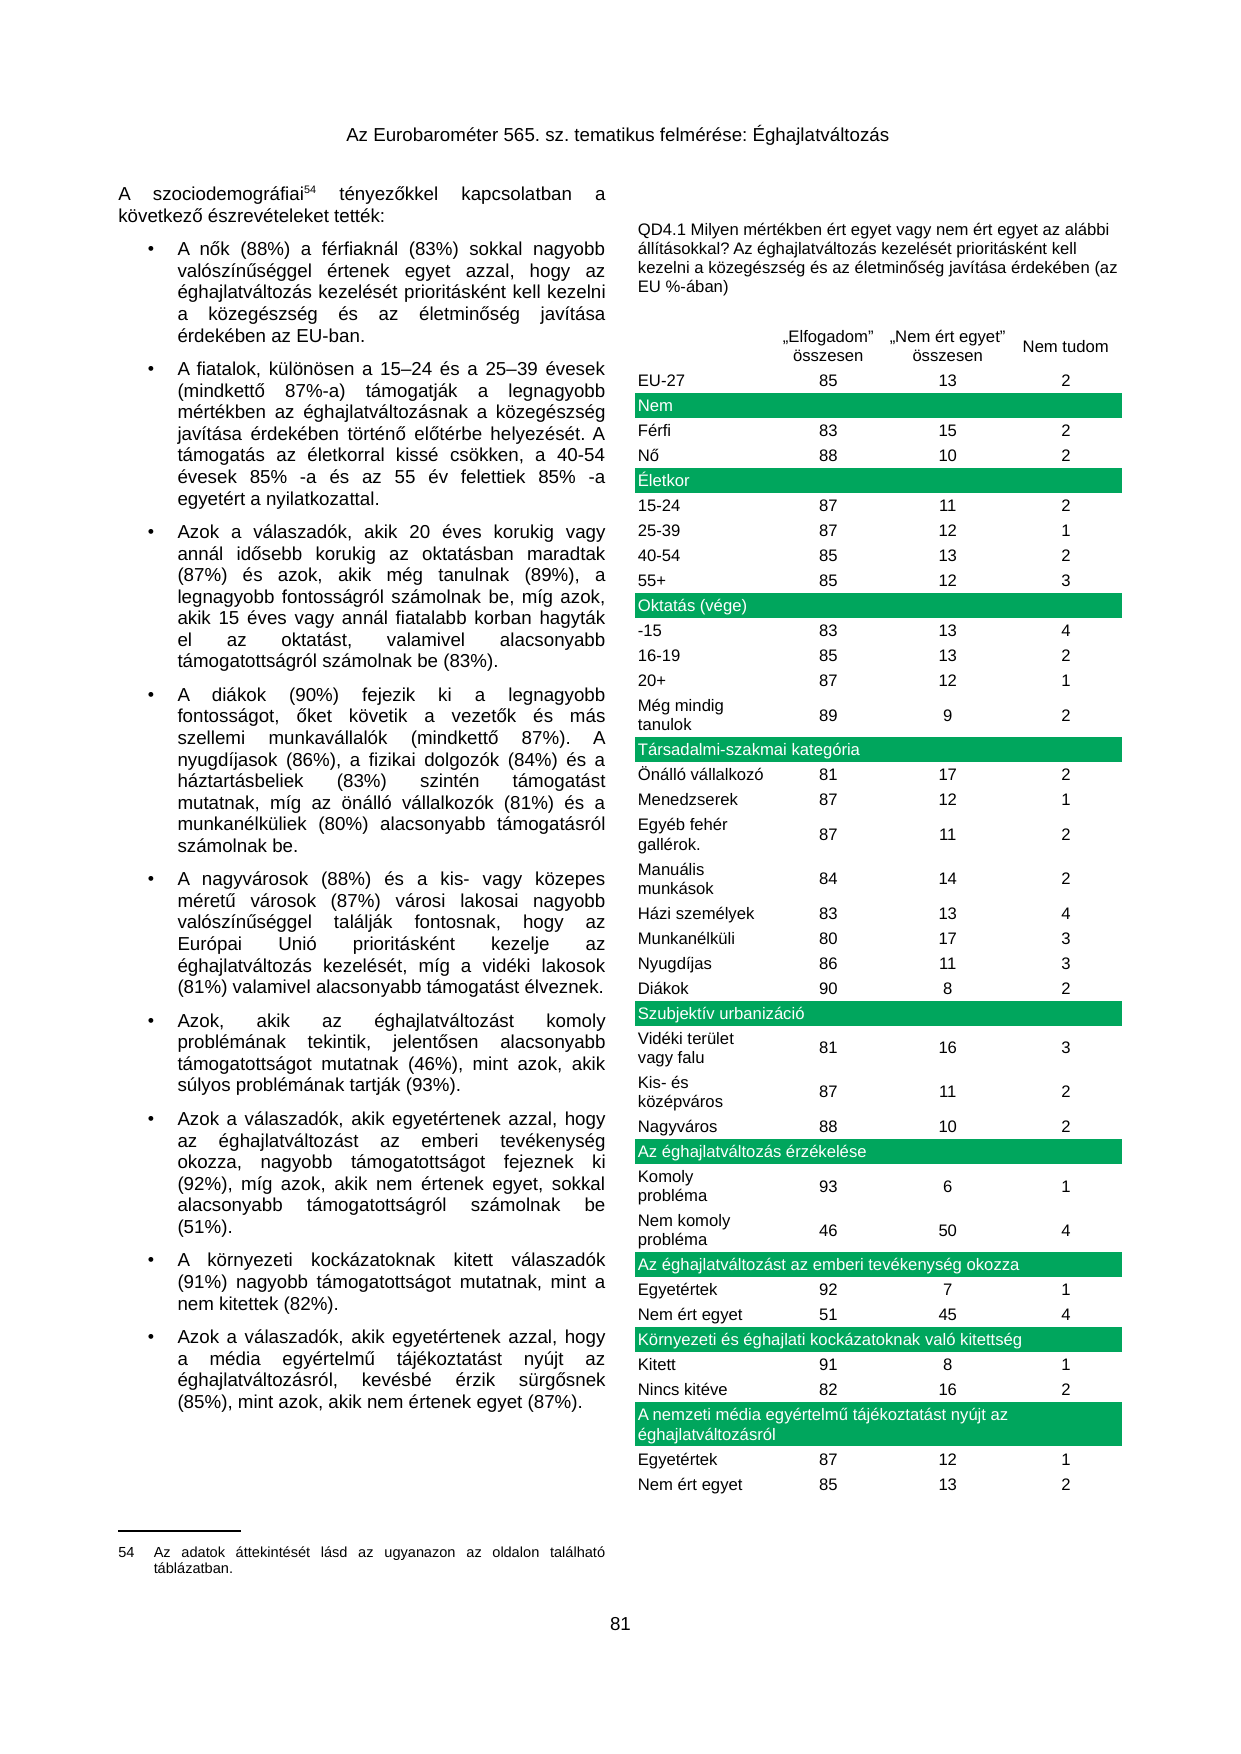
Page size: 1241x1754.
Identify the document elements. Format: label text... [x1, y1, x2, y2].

list A nők (88%) a férfiaknál (83%) sokkal nagyobb valószínűséggel értenek egyet azzal, hogy az éghajlatváltozás kezelését prioritásként kell kezelni a közegészség és az életminőség javítása érdekében az EU-ban. [148, 238, 605, 346]
table_cell „Nem ért egyet” összesen [886, 324, 1009, 368]
table_cell 8 [886, 976, 1009, 1001]
table_cell 2 [1009, 368, 1122, 393]
table_cell Önálló vállalkozó [635, 762, 770, 787]
table_cell 85 [770, 1471, 886, 1496]
table_cell Kitett [635, 1352, 770, 1377]
table_cell 51 [770, 1302, 886, 1327]
table_cell [1009, 299, 1122, 324]
table_cell 15-24 [635, 493, 770, 518]
list A nagyvárosok (88%) és a kis- vagy közepes méretű városok (87%) városi lakosai nagyobb valószínűséggel találják fontosnak, hogy az Európai Unió prioritásként kezelje az éghajlatváltozás kezelését, míg a vidéki lakosok (81%) valamivel alacsonyabb támogatást élveznek. [148, 868, 605, 998]
table_cell 87 [770, 1446, 886, 1471]
table_cell 2 [1009, 1377, 1122, 1402]
table_cell 16 [886, 1026, 1009, 1070]
table_cell Életkor [635, 468, 1122, 493]
table_cell 2 [1009, 418, 1122, 443]
table_cell 16 [886, 1377, 1009, 1402]
table_cell Még mindig tanulok [635, 693, 770, 737]
table_cell 1 [1009, 1164, 1122, 1208]
text A szociodemográfiai tényezőkkel kapcsolatban a következő észrevételeket tették: [118, 183, 605, 226]
table_cell 1 [1009, 1352, 1122, 1377]
table_cell 2 [1009, 693, 1122, 737]
table_cell 1 [1009, 787, 1122, 812]
table_cell 13 [886, 618, 1009, 643]
table_cell 90 [770, 976, 886, 1001]
table_cell 12 [886, 668, 1009, 693]
table_cell 92 [770, 1277, 886, 1302]
table_cell 11 [886, 812, 1009, 856]
table_cell 6 [886, 1164, 1009, 1208]
table_cell Nő [635, 443, 770, 468]
table_cell 1 [1009, 1446, 1122, 1471]
list Azok a válaszadók, akik 20 éves korukig vagy annál idősebb korukig az oktatásban maradtak (87%) és azok, akik még tanulnak (89%), a legnagyobb fontosságról számolnak be, míg azok, akik 15 éves vagy annál fiatalabb korban hagyták el az oktatást, valamivel alacsonyabb támogatottságról számolnak be (83%). [148, 521, 605, 672]
table_cell 12 [886, 568, 1009, 593]
table_cell 3 [1009, 951, 1122, 976]
table_cell 85 [770, 543, 886, 568]
table_cell 85 [770, 643, 886, 668]
table_cell [886, 299, 1009, 324]
table_cell 25-39 [635, 518, 770, 543]
table_cell Diákok [635, 976, 770, 1001]
table_cell Komoly probléma [635, 1164, 770, 1208]
table_cell 17 [886, 762, 1009, 787]
table_cell 12 [886, 1446, 1009, 1471]
table_cell 8 [886, 1352, 1009, 1377]
table_cell 55+ [635, 568, 770, 593]
table_cell 4 [1009, 901, 1122, 926]
table_cell 4 [1009, 1302, 1122, 1327]
table_cell 13 [886, 901, 1009, 926]
table_cell 16-19 [635, 643, 770, 668]
table_cell Szubjektív urbanizáció [635, 1001, 1122, 1026]
table_cell 2 [1009, 543, 1122, 568]
table_cell 89 [770, 693, 886, 737]
table_cell Az éghajlatváltozás érzékelése [635, 1139, 1122, 1164]
table_cell 84 [770, 856, 886, 901]
table_cell EU-27 [635, 368, 770, 393]
table_cell 87 [770, 518, 886, 543]
table_cell Egyetértek [635, 1446, 770, 1471]
table_cell 82 [770, 1377, 886, 1402]
table_cell 2 [1009, 1471, 1122, 1496]
table_cell Kis- és középváros [635, 1070, 770, 1114]
table_cell [770, 299, 886, 324]
text Az adatok áttekintését lásd az ugyanazon az oldalon található táblázatban. [118, 1543, 605, 1577]
table_cell 93 [770, 1164, 886, 1208]
table_cell 2 [1009, 856, 1122, 901]
table_cell 2 [1009, 812, 1122, 856]
list A diákok (90%) fejezik ki a legnagyobb fontosságot, őket követik a vezetők és más szellemi munkavállalók (mindkettő 87%). A nyugdíjasok (86%), a fizikai dolgozók (84%) és a háztartásbeliek (83%) szintén támogatást mutatnak, míg az önálló vállalkozók (81%) és a munkanélküliek (80%) alacsonyabb támogatásról számolnak be. [148, 684, 605, 856]
table_cell 10 [886, 443, 1009, 468]
table_cell Férfi [635, 418, 770, 443]
table_cell Vidéki terület vagy falu [635, 1026, 770, 1070]
table_cell Egyéb fehér gallérok. [635, 812, 770, 856]
table_cell 9 [886, 693, 1009, 737]
table_cell 3 [1009, 1026, 1122, 1070]
table_cell 88 [770, 1114, 886, 1139]
table_cell Menedzserek [635, 787, 770, 812]
table_cell Nyugdíjas [635, 951, 770, 976]
table_cell 46 [770, 1208, 886, 1252]
table_cell 2 [1009, 762, 1122, 787]
table_cell 45 [886, 1302, 1009, 1327]
table_cell Nem komoly probléma [635, 1208, 770, 1252]
table_cell 3 [1009, 568, 1122, 593]
table_cell 91 [770, 1352, 886, 1377]
table_cell Munkanélküli [635, 926, 770, 951]
table_cell 81 [770, 762, 886, 787]
table_cell Nem ért egyet [635, 1471, 770, 1496]
table_cell 87 [770, 493, 886, 518]
table_cell -15 [635, 618, 770, 643]
table_cell 85 [770, 368, 886, 393]
table_cell Nem tudom [1009, 324, 1122, 368]
table_cell 1 [1009, 518, 1122, 543]
list Azok a válaszadók, akik egyetértenek azzal, hogy a média egyértelmű tájékoztatást nyújt az éghajlatváltozásról, kevésbé érzik sürgősnek (85%), mint azok, akik nem értenek egyet (87%). [148, 1326, 605, 1412]
table_cell 13 [886, 543, 1009, 568]
table_cell 14 [886, 856, 1009, 901]
table_cell Társadalmi-szakmai kategória [635, 737, 1122, 762]
table_cell 87 [770, 812, 886, 856]
table_cell 88 [770, 443, 886, 468]
table_cell Környezeti és éghajlati kockázatoknak való kitettség [635, 1327, 1122, 1352]
table_cell 13 [886, 1471, 1009, 1496]
table_cell Nem [635, 393, 1122, 418]
table_cell 87 [770, 787, 886, 812]
table_cell Az éghajlatváltozást az emberi tevékenység okozza [635, 1252, 1122, 1277]
table_cell Egyetértek [635, 1277, 770, 1302]
table_cell Házi személyek [635, 901, 770, 926]
list Azok, akik az éghajlatváltozást komoly problémának tekintik, jelentősen alacsonyabb támogatottságot mutatnak (46%), mint azok, akik súlyos problémának tartják (93%). [148, 1009, 605, 1096]
list A fiatalok, különösen a 15–24 és a 25–39 évesek (mindkettő 87%-a) támogatják a legnagyobb mértékben az éghajlatváltozásnak a közegészség javítása érdekében történő előtérbe helyezését. A támogatás az életkorral kissé csökken, a 40-54 évesek 85% -a és az 55 év felettiek 85% -a egyetért a nyilatkozattal. [148, 358, 605, 509]
table_cell 80 [770, 926, 886, 951]
table_cell 2 [1009, 493, 1122, 518]
table_cell Nagyváros [635, 1114, 770, 1139]
table_cell 87 [770, 668, 886, 693]
table_cell [635, 299, 770, 324]
table_cell Nincs kitéve [635, 1377, 770, 1402]
table_cell 40-54 [635, 543, 770, 568]
table_cell 2 [1009, 1114, 1122, 1139]
table_cell 20+ [635, 668, 770, 693]
table_cell 3 [1009, 926, 1122, 951]
table_cell Manuális munkások [635, 856, 770, 901]
table_cell „Elfogadom” összesen [770, 324, 886, 368]
table_cell 7 [886, 1277, 1009, 1302]
table_cell 11 [886, 1070, 1009, 1114]
table_cell 81 [770, 1026, 886, 1070]
table_cell 13 [886, 368, 1009, 393]
table_cell 1 [1009, 668, 1122, 693]
table_cell 2 [1009, 443, 1122, 468]
table_cell A nemzeti média egyértelmű tájékoztatást nyújt az éghajlatváltozásról [635, 1402, 1122, 1446]
table_cell 12 [886, 518, 1009, 543]
table_cell 83 [770, 618, 886, 643]
table_cell 83 [770, 418, 886, 443]
table_cell 2 [1009, 976, 1122, 1001]
table_header QD4.1 Milyen mértékben ért egyet vagy nem ért egyet az alábbi állításokkal? Az éghajlatváltozás kezelését prioritásként kell kezelni a közegészség és az életminőség javítása érdekében (az EU %-ában) [635, 216, 1122, 299]
table_cell Oktatás (vége) [635, 593, 1122, 618]
table_cell 4 [1009, 618, 1122, 643]
table_cell 4 [1009, 1208, 1122, 1252]
table_cell 86 [770, 951, 886, 976]
table_cell 17 [886, 926, 1009, 951]
table_cell 87 [770, 1070, 886, 1114]
table_cell 2 [1009, 1070, 1122, 1114]
table_cell 1 [1009, 1277, 1122, 1302]
table_cell 13 [886, 643, 1009, 668]
table_cell Nem ért egyet [635, 1302, 770, 1327]
table_cell 85 [770, 568, 886, 593]
table_cell 83 [770, 901, 886, 926]
table_cell [635, 324, 770, 368]
table_cell 15 [886, 418, 1009, 443]
list Azok a válaszadók, akik egyetértenek azzal, hogy az éghajlatváltozást az emberi tevékenység okozza, nagyobb támogatottságot fejeznek ki (92%), míg azok, akik nem értenek egyet, sokkal alacsonyabb támogatottságról számolnak be (51%). [148, 1108, 605, 1237]
table_cell 10 [886, 1114, 1009, 1139]
table_cell 50 [886, 1208, 1009, 1252]
table_cell 11 [886, 493, 1009, 518]
list A környezeti kockázatoknak kitett válaszadók (91%) nagyobb támogatottságot mutatnak, mint a nem kitettek (82%). [148, 1249, 605, 1314]
table_cell 12 [886, 787, 1009, 812]
table_cell 11 [886, 951, 1009, 976]
table_cell 2 [1009, 643, 1122, 668]
